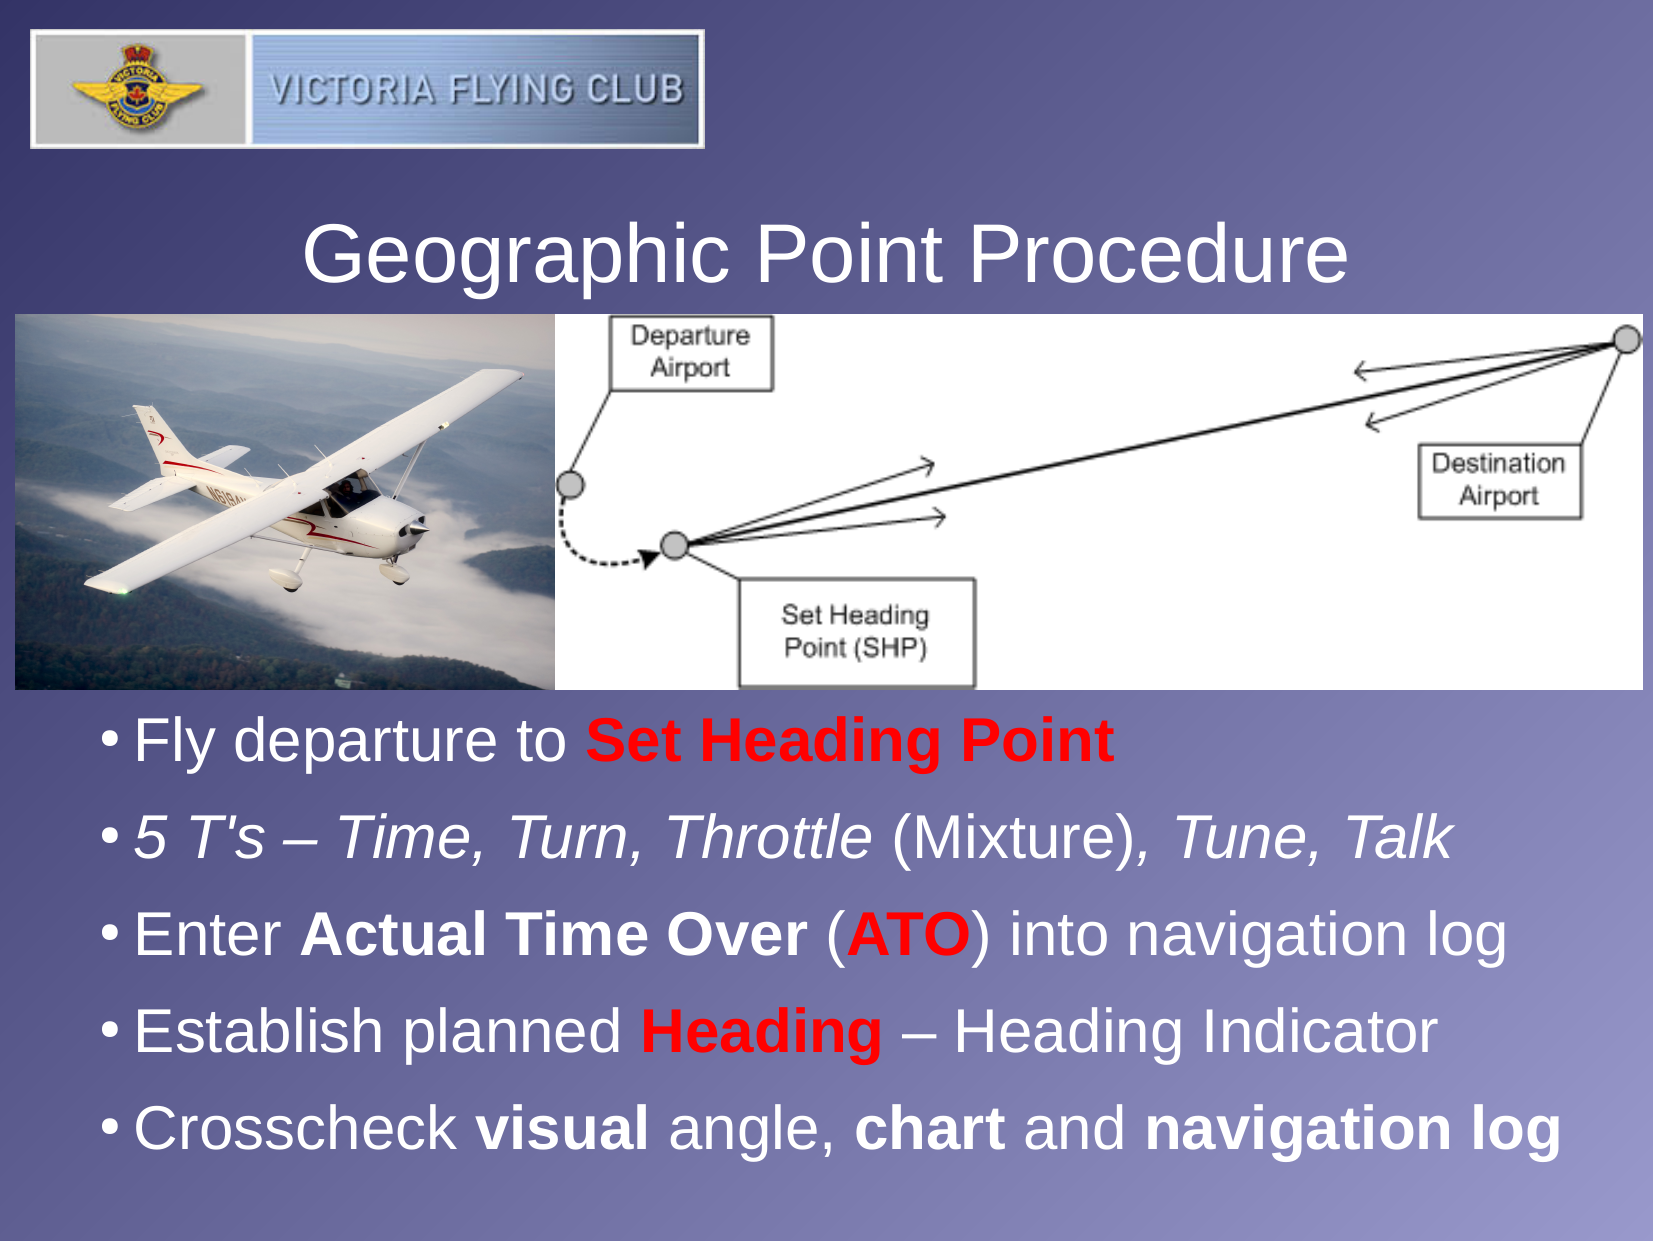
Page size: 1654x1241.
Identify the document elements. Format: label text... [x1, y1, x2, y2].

title Geographic Point Procedure [82, 150, 1571, 314]
list Fly departure to Set Heading Point 5 T's – Time, Turn, Throttle (Mixture), Tune, Talk Enter Actual Time Over (ATO) into navigation log Establish planned Heading – Heading Indicator Crosscheck visual angle, chart and navigation log [82, 705, 1571, 1201]
picture [15, 314, 1643, 691]
picture [30, 29, 705, 149]
